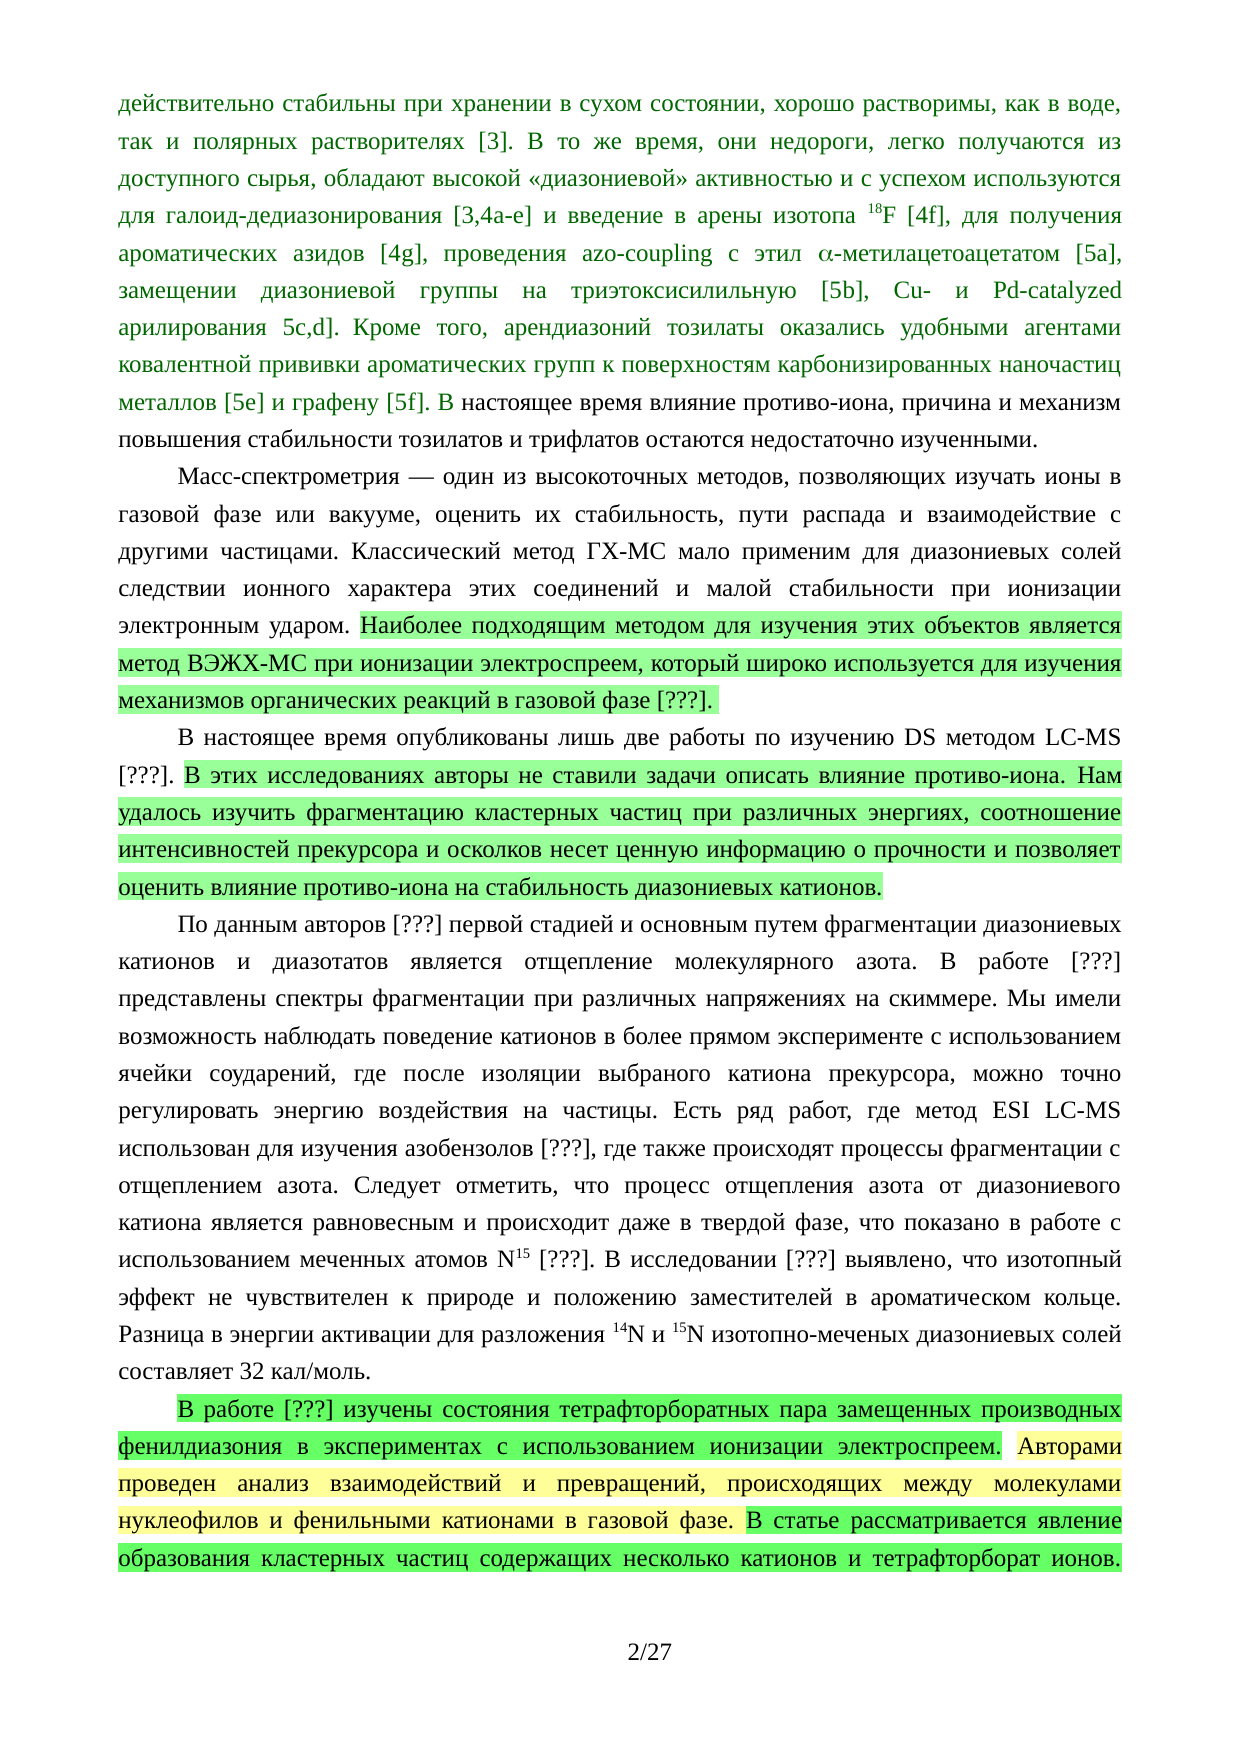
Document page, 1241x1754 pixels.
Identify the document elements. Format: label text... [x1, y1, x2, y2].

list В настоящее время опубликованы лишь две работы по изучению DS методом LC-MS [???]. В этих исследованиях авторы не ставили задачи описать влияние противо-иона. Нам удалось изучить фрагментацию кластерных частиц при различных энергиях, соотношение интенсивностей прекурсора и осколков несет ценную информацию о прочности и позволяет оценить влияние противо-иона на стабильность диазониевых катионов. [118, 722, 1122, 900]
list По данным авторов [???] первой стадией и основным путем фрагментации диазониевых катионов и диазотатов является отщепление молекулярного азота. В работе [???] представлены спектры фрагментации при различных напряжениях на скиммере. Мы имели возможность наблюдать поведение катионов в более прямом эксперименте с использованием ячейки соударений, где после изоляции выбраного катиона прекурсора, можно точно регулировать энергию воздействия на частицы. Есть ряд работ, где метод ESI LC-MS использован для изучения азобензолов [???], где также происходят процессы фрагментации с отщеплением азота. Следует отметить, что процесс отщепления азота от диазониевого катиона является равновесным и происходит даже в твердой фазе, что показано в работе с использованием меченных атомов N15 [???]. В исследовании [???] выявлено, что изотопный эффект не чувствителен к природе и положению заместителей в ароматическом кольце. Разница в энергии активации для разложения 14N и 15N изотопно-меченых диазониевых солей составляет 32 кал/моль. [118, 909, 1122, 1385]
list действительно стабильны при хранении в сухом состоянии, хорошо растворимы, как в воде, так и полярных растворителях [3]. В то же время, они недороги, легко получаются из доступного сырья, обладают высокой «диазониевой» активностью и с успехом используются для галоид-дедиазонирования [3,4a-e] и введение в арены изотопа 18F [4f], для получения ароматических азидов [4g], проведения azo-coupling с этил -метилацетоацетатом [5a], замещении диазониевой группы на триэтоксисилильную [5b], Cu- и Pd-catalyzed арилирования 5c,d]. Кроме того, арендиазоний тозилаты оказались удобными агентами ковалентной прививки ароматических групп к поверхностям карбонизированных наночастиц металлов [5e] и графену [5f]. В настоящее время влияние противо-иона, причина и механизм повышения стабильности тозилатов и трифлатов остаются недостаточно изученными. [118, 88, 1122, 453]
list В работе [???] изучены состояния тетрафторборатных пара замещенных производных фенилдиазония в экспериментах с использованием ионизации электроспреем. Авторами проведен анализ взаимодействий и превращений, происходящих между молекулами нуклеофилов и фенильными катионами в газовой фазе. В статье рассматривается явление образования кластерных частиц содержащих несколько катионов и тетрафторборат ионов. [118, 1394, 1122, 1572]
list Масс-спектрометрия — один из высокоточных методов, позволяющих изучать ионы в газовой фазе или вакууме, оценить их стабильность, пути распада и взаимодействие с другими частицами. Классический метод ГХ-МС мало применим для диазониевых солей следствии ионного характера этих соединений и малой стабильности при ионизации электронным ударом. Наиболее подходящим методом для изучения этих объектов является метод ВЭЖХ-МС при ионизации электроспреем, который широко используется для изучения механизмов органических реакций в газовой фазе [???]. [118, 461, 1122, 714]
